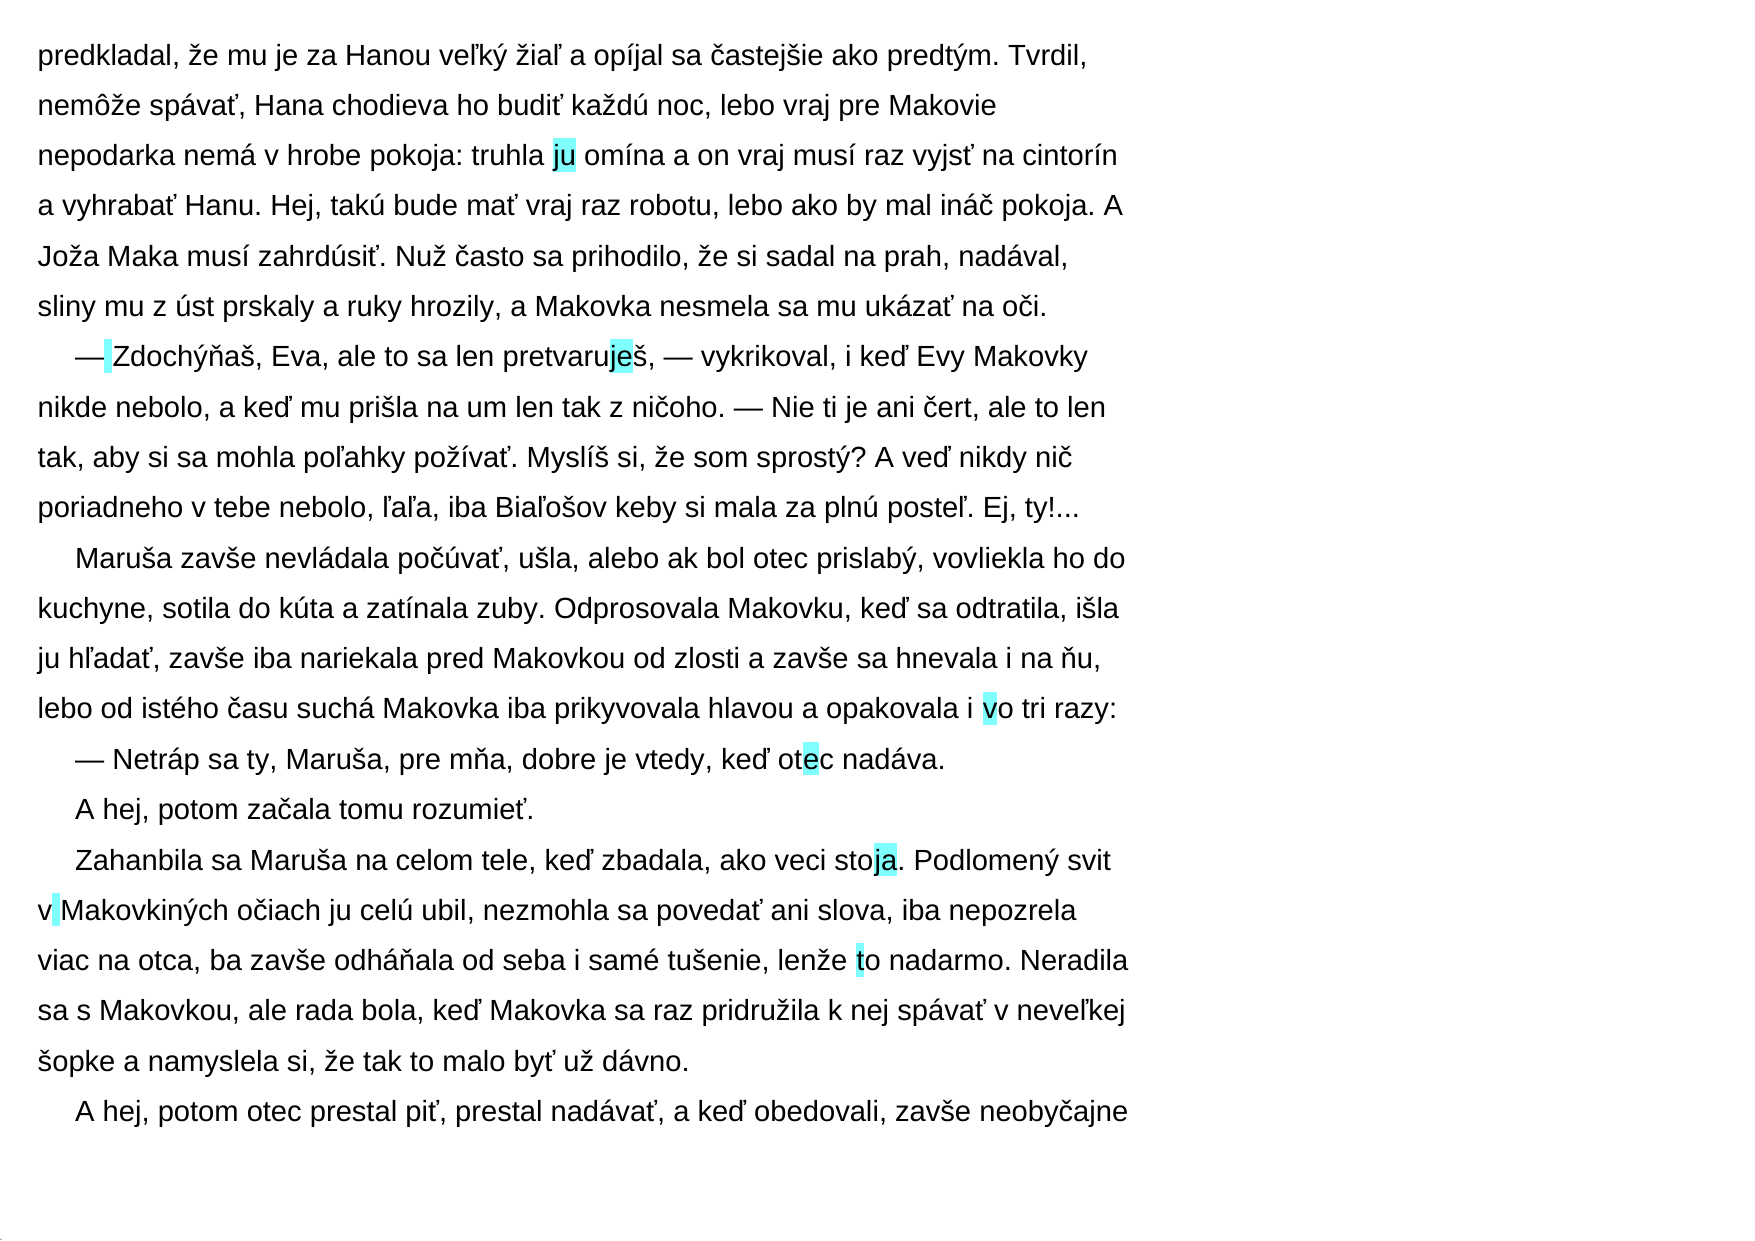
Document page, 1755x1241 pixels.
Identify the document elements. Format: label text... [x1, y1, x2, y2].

text A hej, potom začala tomu rozumieť. [37, 792, 1130, 826]
text Zahanbila sa Maruša na celom tele, keď zbadala, ako veci stoja. Podlomený svit v Makovkiných očiach ju celú ubil, nezmohla sa povedať ani slova, iba nepozrela viac na otca, ba zavše odháňala od seba i samé tušenie, lenže to nadarmo. Neradila sa s Makovkou, ale rada bola, keď Makovka sa raz pridružila k nej spávať v neveľkej šopke a namyslela si, že tak to malo byť už dávno. [37, 842, 1130, 1077]
text — Netráp sa ty, Maruša, pre mňa, dobre je vtedy, keď otec nadáva. [37, 742, 1130, 775]
text predkladal, že mu je za Hanou veľký žiaľ a opíjal sa častejšie ako predtým. Tvrdil, nemôže spávať, Hana chodieva ho budiť každú noc, lebo vraj pre Makovie nepodarka nemá v hrobe pokoja: truhla ju omína a on vraj musí raz vyjsť na cintorín a vyhrabať Hanu. Hej, takú bude mať vraj raz robotu, lebo ako by mal ináč pokoja. A Joža Maka musí zahrdúsiť. Nuž často sa prihodilo, že si sadal na prah, nadával, sliny mu z úst prskaly a ruky hrozily, a Makovka nesmela sa mu ukázať na oči. [37, 37, 1130, 323]
text A hej, potom otec prestal piť, prestal nadávať, a keď obedovali, zavše neobyčajne [37, 1094, 1130, 1128]
text — Zdochýňaš, Eva, ale to sa len pretvaruješ, — vykrikoval, i keď Evy Makovky nikde nebolo, a keď mu prišla na um len tak z ničoho. — Nie ti je ani čert, ale to len tak, aby si sa mohla poľahky požívať. Myslíš si, že som sprostý? A veď nikdy nič poriadneho v tebe nebolo, ľaľa, iba Biaľošov keby si mala za plnú posteľ. Ej, ty!... [37, 339, 1130, 524]
text Maruša zavše nevládala počúvať, ušla, alebo ak bol otec prislabý, vovliekla ho do kuchyne, sotila do kúta a zatínala zuby. Odprosovala Makovku, keď sa odtratila, išla ju hľadať, zavše iba nariekala pred Makovkou od zlosti a zavše sa hnevala i na ňu, lebo od istého času suchá Makovka iba prikyvovala hlavou a opakovala i vo tri razy: [37, 541, 1130, 725]
